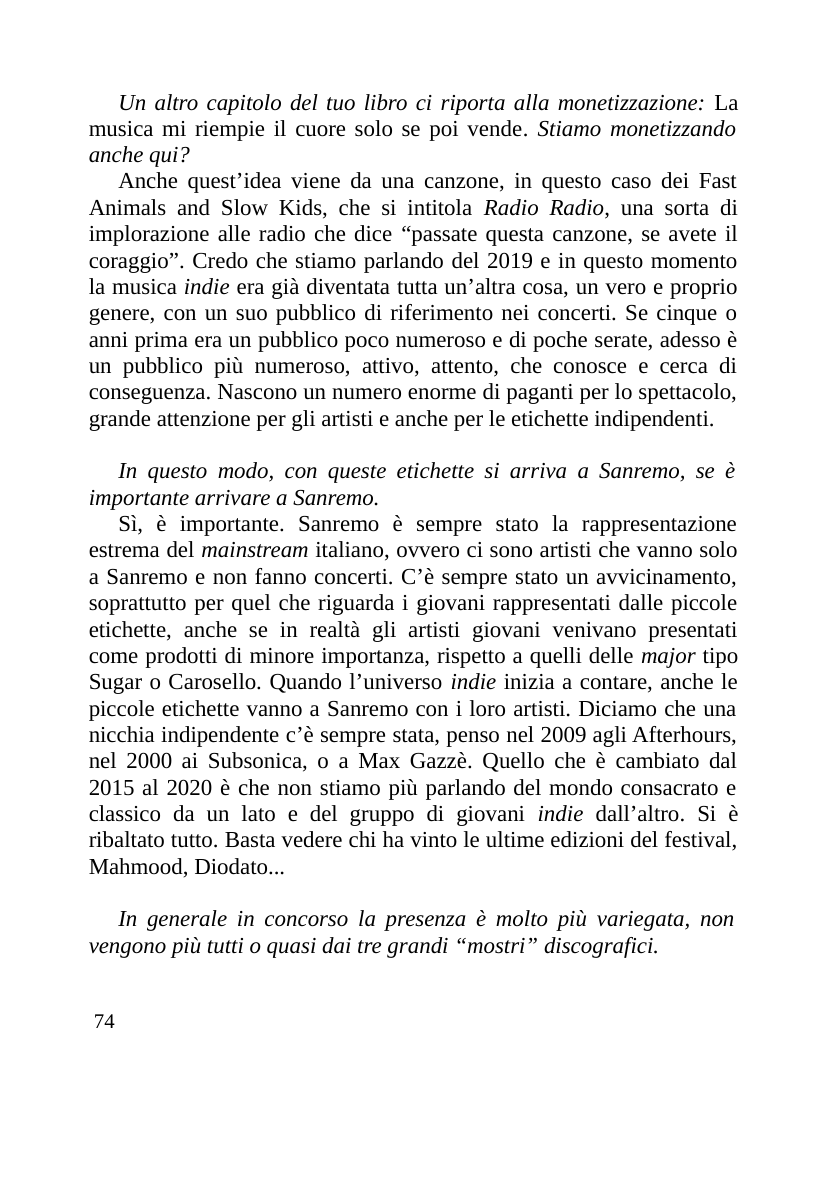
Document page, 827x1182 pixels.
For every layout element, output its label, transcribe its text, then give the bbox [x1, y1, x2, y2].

text In generale in concorso la presenza è molto più variegata, non vengono più tutti o quasi dai tre grandi “mostri” discografici. [88, 906, 738, 958]
text In questo modo, con queste etichette si arriva a Sanremo, se è importante arrivare a Sanremo. [88, 457, 738, 510]
text Anche quest’idea viene da una canzone, in questo caso dei Fast Animals and Slow Kids, che si intitola Radio Radio, una sorta di implorazione alle radio che dice “passate questa canzone, se avete il coraggio”. Credo che stiamo parlando del 2019 e in questo momento la musica indie era già diventata tutta un’altra cosa, un vero e proprio genere, con un suo pubblico di riferimento nei concerti. Se cinque o anni prima era un pubblico poco numeroso e di poche serate, adesso è un pubblico più numeroso, attivo, attento, che conosce e cerca di conseguenza. Nascono un numero enorme di paganti per lo spettacolo, grande attenzione per gli artisti e anche per le etichette indipendenti. [88, 168, 738, 431]
text Sì, è importante. Sanremo è sempre stato la rappresentazione estrema del mainstream italiano, ovvero ci sono artisti che vanno solo a Sanremo e non fanno concerti. C’è sempre stato un avvicinamento, soprattutto per quel che riguarda i giovani rappresentati dalle piccole etichette, anche se in realtà gli artisti giovani venivano presentati come prodotti di minore importanza, rispetto a quelli delle major tipo Sugar o Carosello. Quando l’universo indie inizia a contare, anche le piccole etichette vanno a Sanremo con i loro artisti. Diciamo che una nicchia indipendente c’è sempre stata, penso nel 2009 agli Afterhours, nel 2000 ai Subsonica, o a Max Gazzè. Quello che è cambiato dal 2015 al 2020 è che non stiamo più parlando del mondo consacrato e classico da un lato e del gruppo di giovani indie dall’altro. Si è ribaltato tutto. Basta vedere chi ha vinto le ultime edizioni del festival, Mahmood, Diodato... [88, 510, 738, 879]
text Un altro capitolo del tuo libro ci riporta alla monetizzazione: La musica mi riempie il cuore solo se poi vende. Stiamo monetizzando anche qui? [88, 88, 738, 168]
